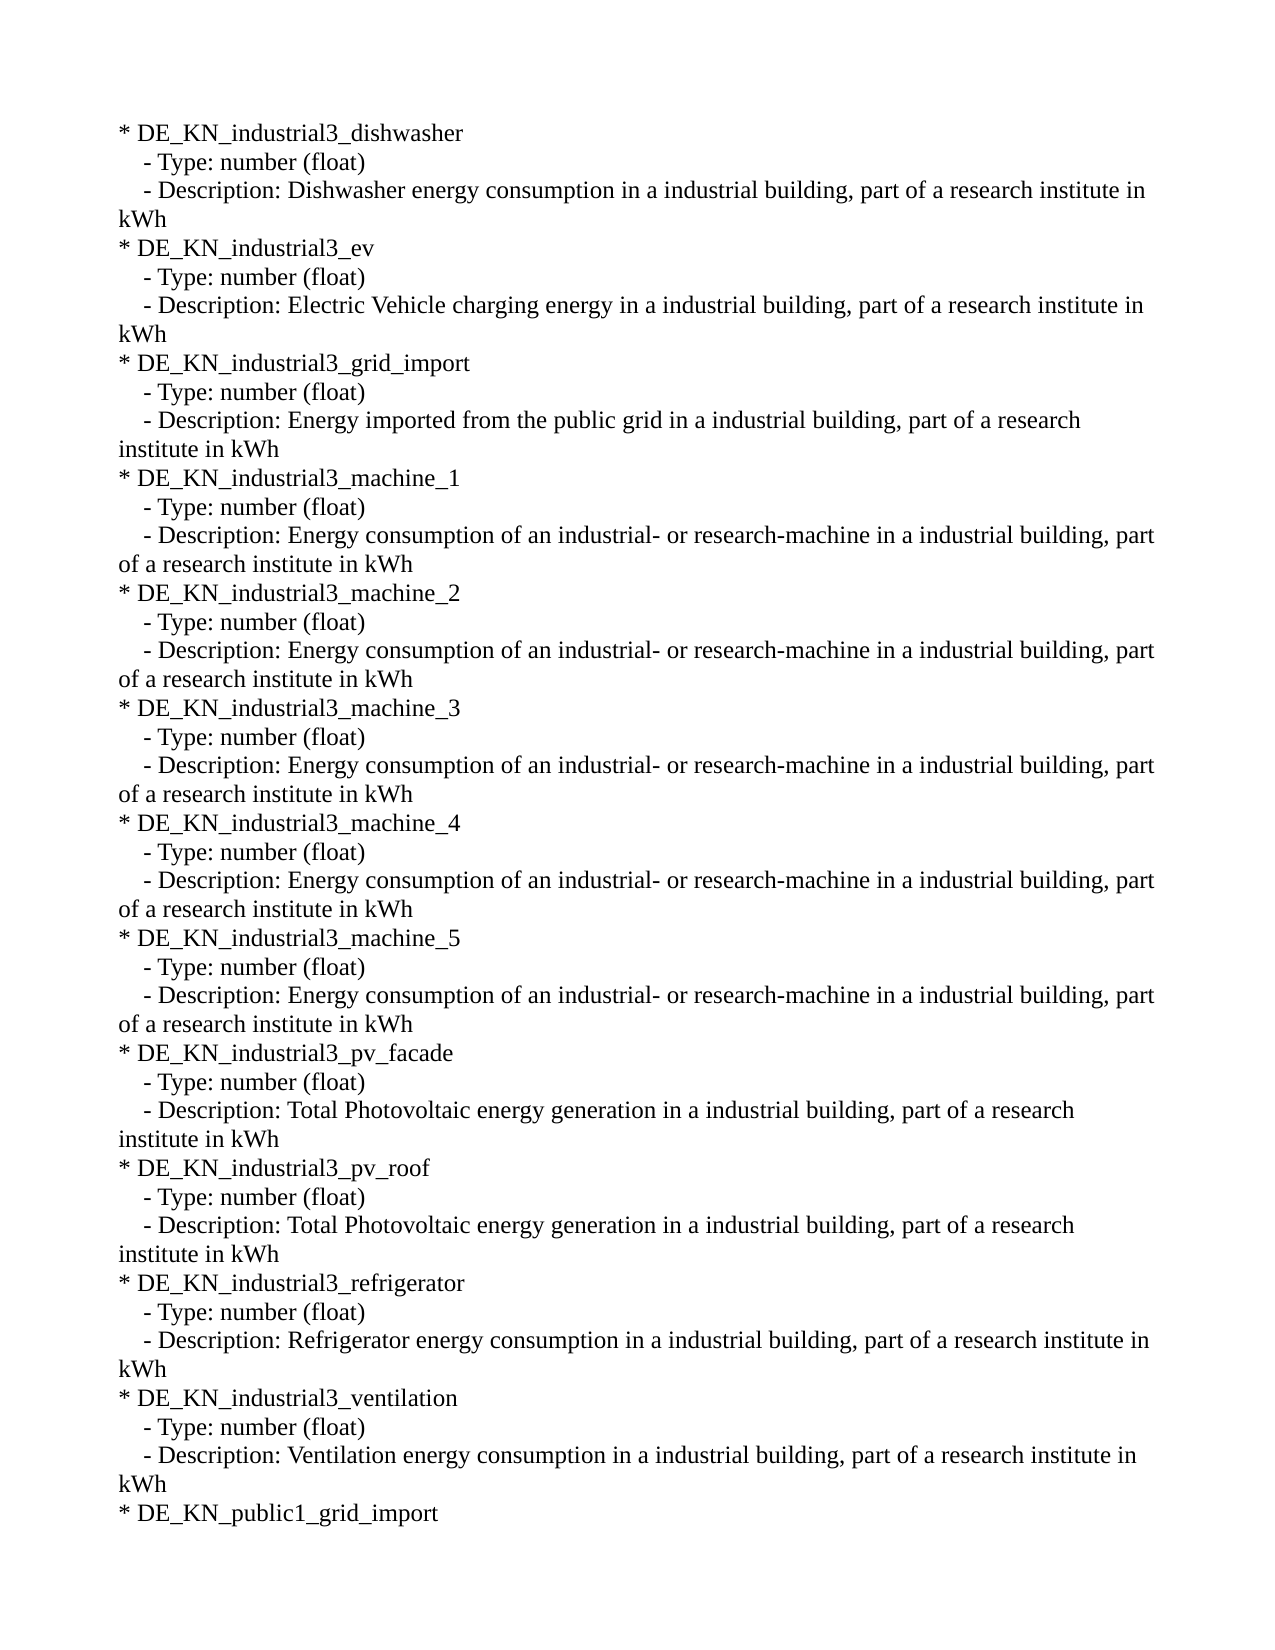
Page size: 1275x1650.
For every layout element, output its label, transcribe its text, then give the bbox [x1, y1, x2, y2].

text * DE_KN_industrial3_ev [118, 233, 1157, 262]
text * DE_KN_industrial3_refrigerator [118, 1268, 1157, 1297]
text - Type: number (float) [118, 147, 1157, 176]
text * DE_KN_industrial3_machine_1 [118, 463, 1157, 492]
text - Description: Dishwasher energy consumption in a industrial building, part of a research institute in kWh [118, 176, 1157, 233]
text * DE_KN_industrial3_dishwasher [118, 118, 1157, 147]
text - Type: number (float) [118, 377, 1157, 406]
text * DE_KN_public1_grid_import [118, 1498, 1157, 1527]
text - Description: Energy consumption of an industrial- or research-machine in a industrial building, part of a research institute in kWh [118, 636, 1157, 693]
text - Description: Total Photovoltaic energy generation in a industrial building, part of a research institute in kWh [118, 1096, 1157, 1153]
text - Type: number (float) [118, 1297, 1157, 1326]
text - Type: number (float) [118, 492, 1157, 521]
text - Type: number (float) [118, 1182, 1157, 1211]
text - Description: Ventilation energy consumption in a industrial building, part of a research institute in kWh [118, 1441, 1157, 1498]
text - Type: number (float) [118, 262, 1157, 291]
text - Type: number (float) [118, 1067, 1157, 1096]
text - Description: Energy consumption of an industrial- or research-machine in a industrial building, part of a research institute in kWh [118, 866, 1157, 923]
text - Type: number (float) [118, 722, 1157, 751]
text - Description: Energy consumption of an industrial- or research-machine in a industrial building, part of a research institute in kWh [118, 751, 1157, 808]
text - Description: Refrigerator energy consumption in a industrial building, part of a research institute in kWh [118, 1326, 1157, 1383]
text * DE_KN_industrial3_machine_4 [118, 808, 1157, 837]
text * DE_KN_industrial3_machine_5 [118, 923, 1157, 952]
text * DE_KN_industrial3_machine_2 [118, 578, 1157, 607]
text - Type: number (float) [118, 837, 1157, 866]
text * DE_KN_industrial3_pv_roof [118, 1153, 1157, 1182]
text - Description: Energy imported from the public grid in a industrial building, part of a research institute in kWh [118, 406, 1157, 463]
text - Description: Electric Vehicle charging energy in a industrial building, part of a research institute in kWh [118, 291, 1157, 348]
text - Type: number (float) [118, 1412, 1157, 1441]
text * DE_KN_industrial3_grid_import [118, 348, 1157, 377]
text - Description: Energy consumption of an industrial- or research-machine in a industrial building, part of a research institute in kWh [118, 521, 1157, 578]
text * DE_KN_industrial3_machine_3 [118, 693, 1157, 722]
text - Description: Total Photovoltaic energy generation in a industrial building, part of a research institute in kWh [118, 1211, 1157, 1268]
text * DE_KN_industrial3_ventilation [118, 1383, 1157, 1412]
text * DE_KN_industrial3_pv_facade [118, 1038, 1157, 1067]
text - Type: number (float) [118, 607, 1157, 636]
text - Description: Energy consumption of an industrial- or research-machine in a industrial building, part of a research institute in kWh [118, 981, 1157, 1038]
text - Type: number (float) [118, 952, 1157, 981]
